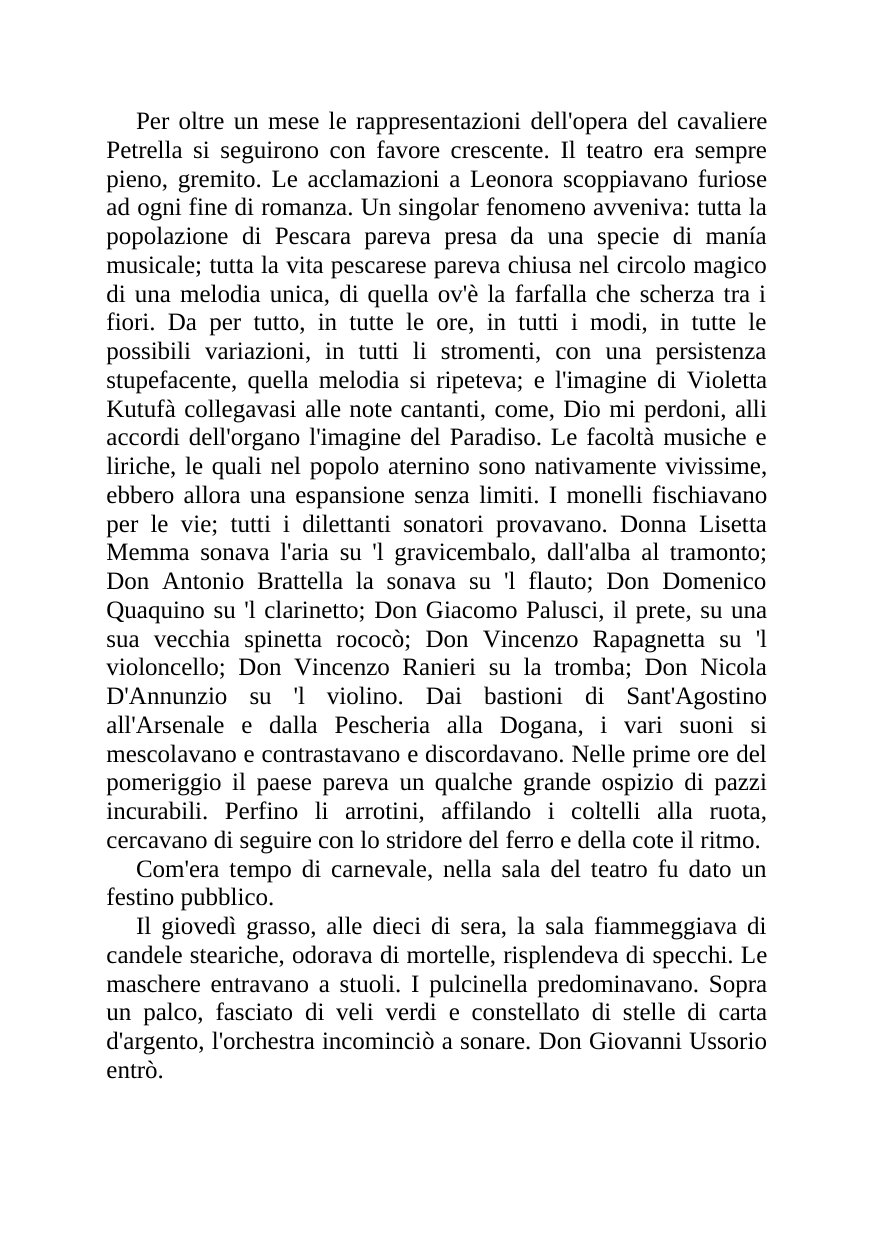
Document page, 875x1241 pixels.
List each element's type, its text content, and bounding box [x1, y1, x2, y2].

text Il giovedì grasso, alle dieci di sera, la sala fiammeggiava di candele steariche, odorava di mortelle, risplendeva di specchi. Le maschere entravano a stuoli. I pulcinella predominavano. Sopra un palco, fasciato di veli verdi e constellato di stelle di carta d'argento, l'orchestra incominciò a sonare. Don Giovanni Ussorio entrò. [106, 911, 768, 1084]
text Com'era tempo di carnevale, nella sala del teatro fu dato un festino pubblico. [106, 854, 768, 911]
text Per oltre un mese le rappresentazioni dell'opera del cavaliere Petrella si seguirono con favore crescente. Il teatro era sempre pieno, gremito. Le acclamazioni a Leonora scoppiavano furiose ad ogni fine di romanza. Un singolar fenomeno avveniva: tutta la popolazione di Pescara pareva presa da una specie di manía musicale; tutta la vita pescarese pareva chiusa nel circolo magico di una melodia unica, di quella ov'è la farfalla che scherza tra i fiori. Da per tutto, in tutte le ore, in tutti i modi, in tutte le possibili variazioni, in tutti li stromenti, con una persistenza stupefacente, quella melodia si ripeteva; e l'imagine di Violetta Kutufà collegavasi alle note cantanti, come, Dio mi perdoni, alli accordi dell'organo l'imagine del Paradiso. Le facoltà musiche e liriche, le quali nel popolo aternino sono nativamente vivissime, ebbero allora una espansione senza limiti. I monelli fischiavano per le vie; tutti i dilettanti sonatori provavano. Donna Lisetta Memma sonava l'aria su 'l gravicembalo, dall'alba al tramonto; Don Antonio Brattella la sonava su 'l flauto; Don Domenico Quaquino su 'l clarinetto; Don Giacomo Palusci, il prete, su una sua vecchia spinetta rococò; Don Vincenzo Rapagnetta su 'l violoncello; Don Vincenzo Ranieri su la tromba; Don Nicola D'Annunzio su 'l violino. Dai bastioni di Sant'Agostino all'Arsenale e dalla Pescheria alla Dogana, i vari suoni si mescolavano e contrastavano e discordavano. Nelle prime ore del pomeriggio il paese pareva un qualche grande ospizio di pazzi incurabili. Perfino li arrotini, affilando i coltelli alla ruota, cercavano di seguire con lo stridore del ferro e della cote il ritmo. [106, 106, 768, 854]
